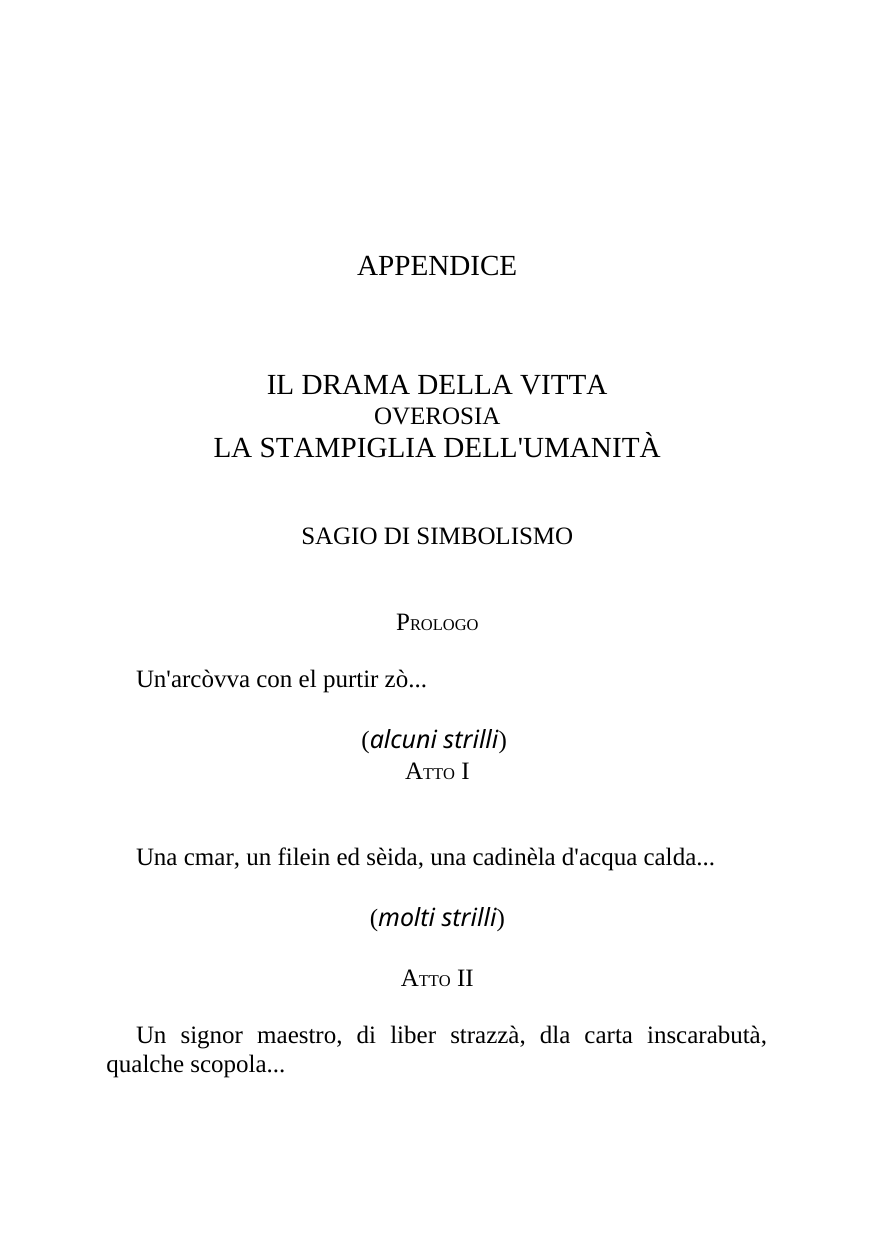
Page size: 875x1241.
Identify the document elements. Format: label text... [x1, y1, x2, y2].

text Atto II [106, 963, 768, 991]
text OVEROSIA [106, 401, 768, 430]
text (alcuni strilli) [106, 722, 768, 756]
text IL DRAMA DELLA VITTA [106, 367, 768, 401]
text Una cmar, un filein ed sèida, una cadinèla d'acqua calda... [106, 842, 768, 871]
text LA STAMPIGLIA DELL'UMANITÀ [106, 430, 768, 463]
text SAGIO DI SIMBOLISMO [106, 521, 768, 549]
text Prologo [106, 607, 768, 636]
text (molti strilli) [106, 900, 768, 934]
text APPENDICE [106, 248, 768, 281]
text Atto I [106, 756, 768, 785]
text Un'arcòvva con el purtir zò... [106, 664, 768, 693]
text Un signor maestro, di liber strazzà, dla carta inscarabutà, qualche scopola... [106, 1020, 768, 1078]
